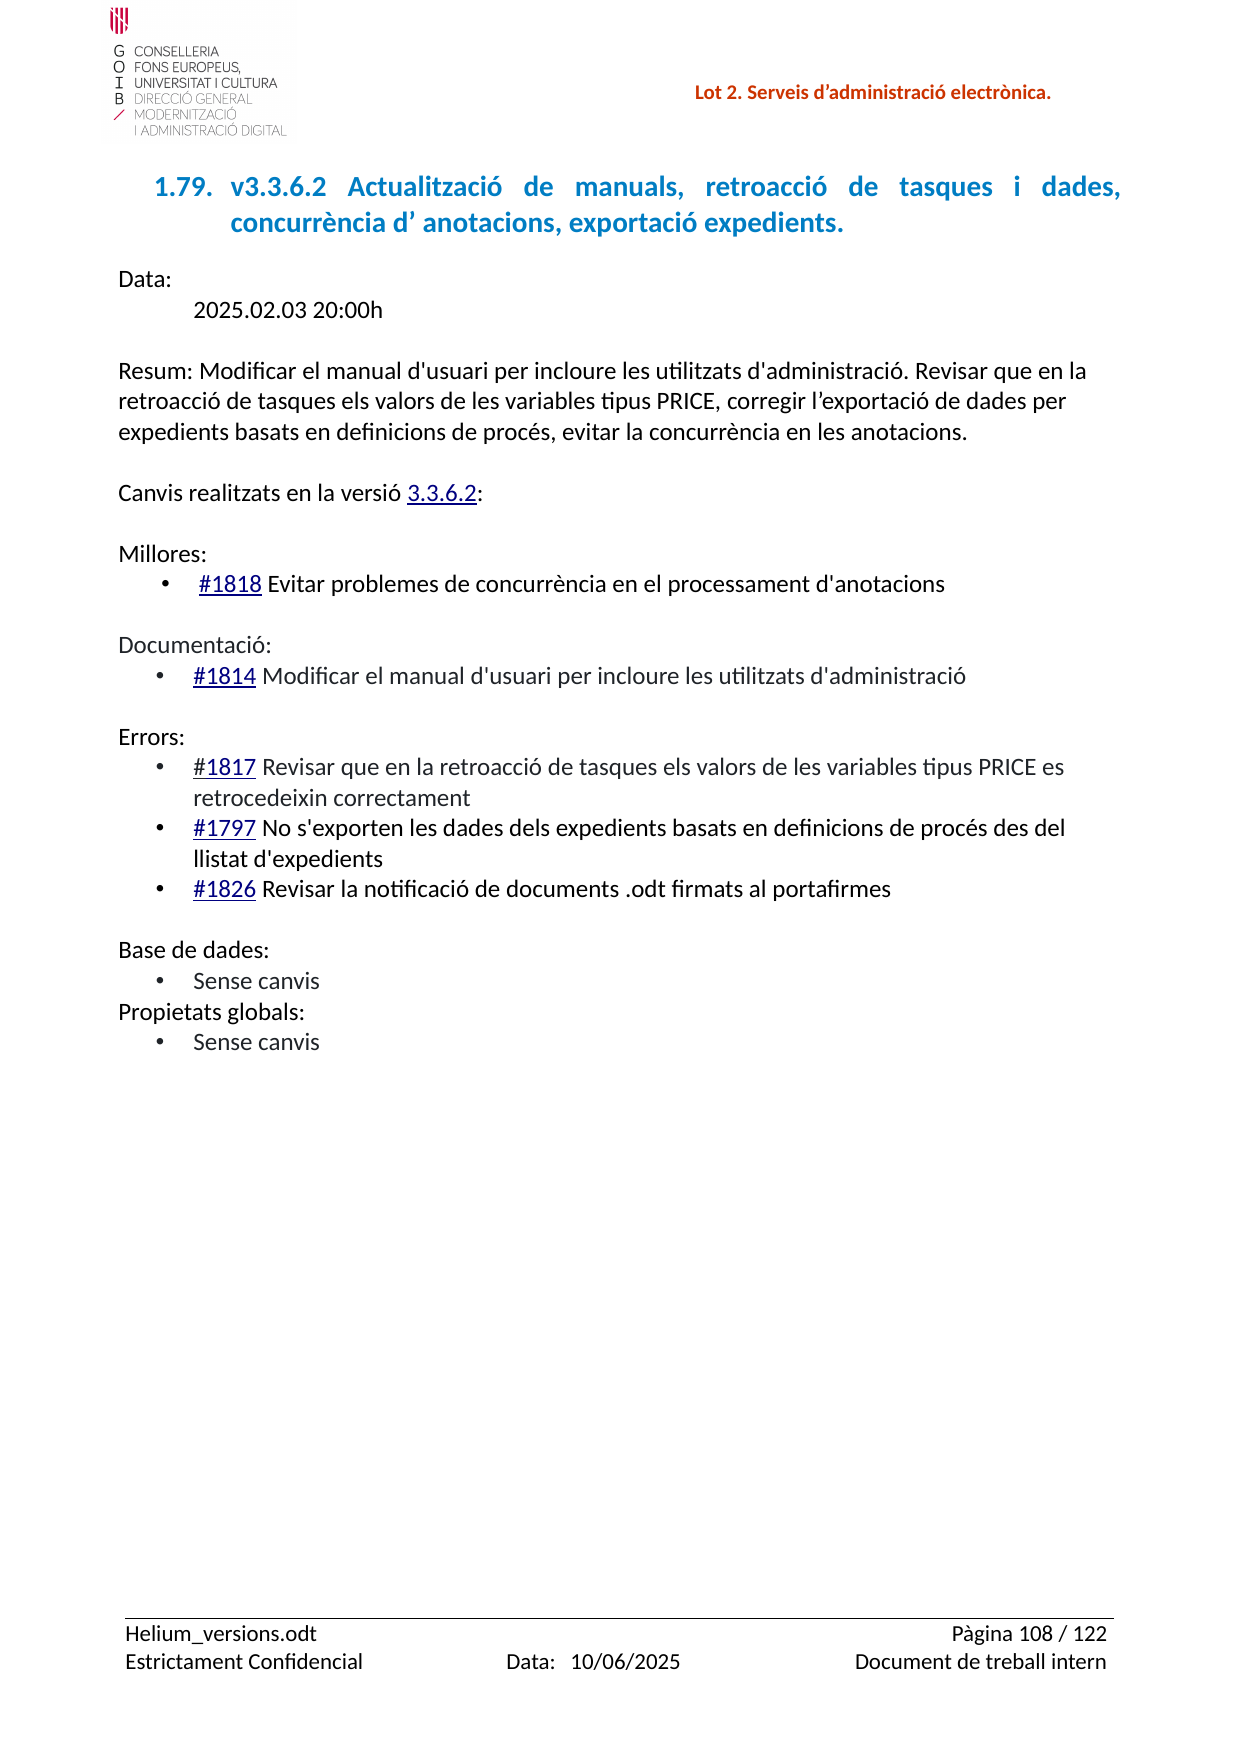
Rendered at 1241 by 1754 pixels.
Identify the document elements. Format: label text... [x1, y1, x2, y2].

text Canvis realitzats en la versió 3.3.6.2: [118, 477, 1122, 507]
text Documentació: [118, 629, 1122, 660]
picture [100, 0, 297, 144]
text Resum: Modificar el manual d'usuari per incloure les utilitzats d'administració. Revisar que en la retroacció de tasques els valors de les variables tipus PRICE, corregir l’exportació de dades per expedients basats en definicions de procés, evitar la concurrència en les anotacions. [118, 355, 1122, 446]
text Data: [118, 263, 1122, 294]
list #1814 Modificar el manual d'usuari per incloure les utilitzats d'administració [156, 660, 1122, 691]
list #1826 Revisar la notificació de documents .odt firmats al portafirmes [156, 874, 1122, 904]
list #1818 Evitar problemes de concurrència en el processament d'anotacions [161, 568, 1122, 599]
text 2025.02.03 20:00h [118, 294, 1122, 324]
list #1817 Revisar que en la retroacció de tasques els valors de les variables tipus PRICE es retrocedeixin correctament [156, 752, 1122, 813]
text Errors: [118, 721, 1122, 752]
text Propietats globals: [118, 996, 1122, 1026]
list Sense canvis [156, 965, 1122, 996]
subtitle v3.3.6.2 Actualització de manuals, retroacció de tasques i dades, concurrència d’ anotacions, exportació expedients. [153, 168, 1122, 239]
list Sense canvis [156, 1026, 1122, 1057]
text Base de dades: [118, 935, 1122, 965]
text Millores: [118, 538, 1122, 568]
list #1797 No s'exporten les dades dels expedients basats en definicions de procés des del llistat d'expedients [156, 813, 1122, 874]
